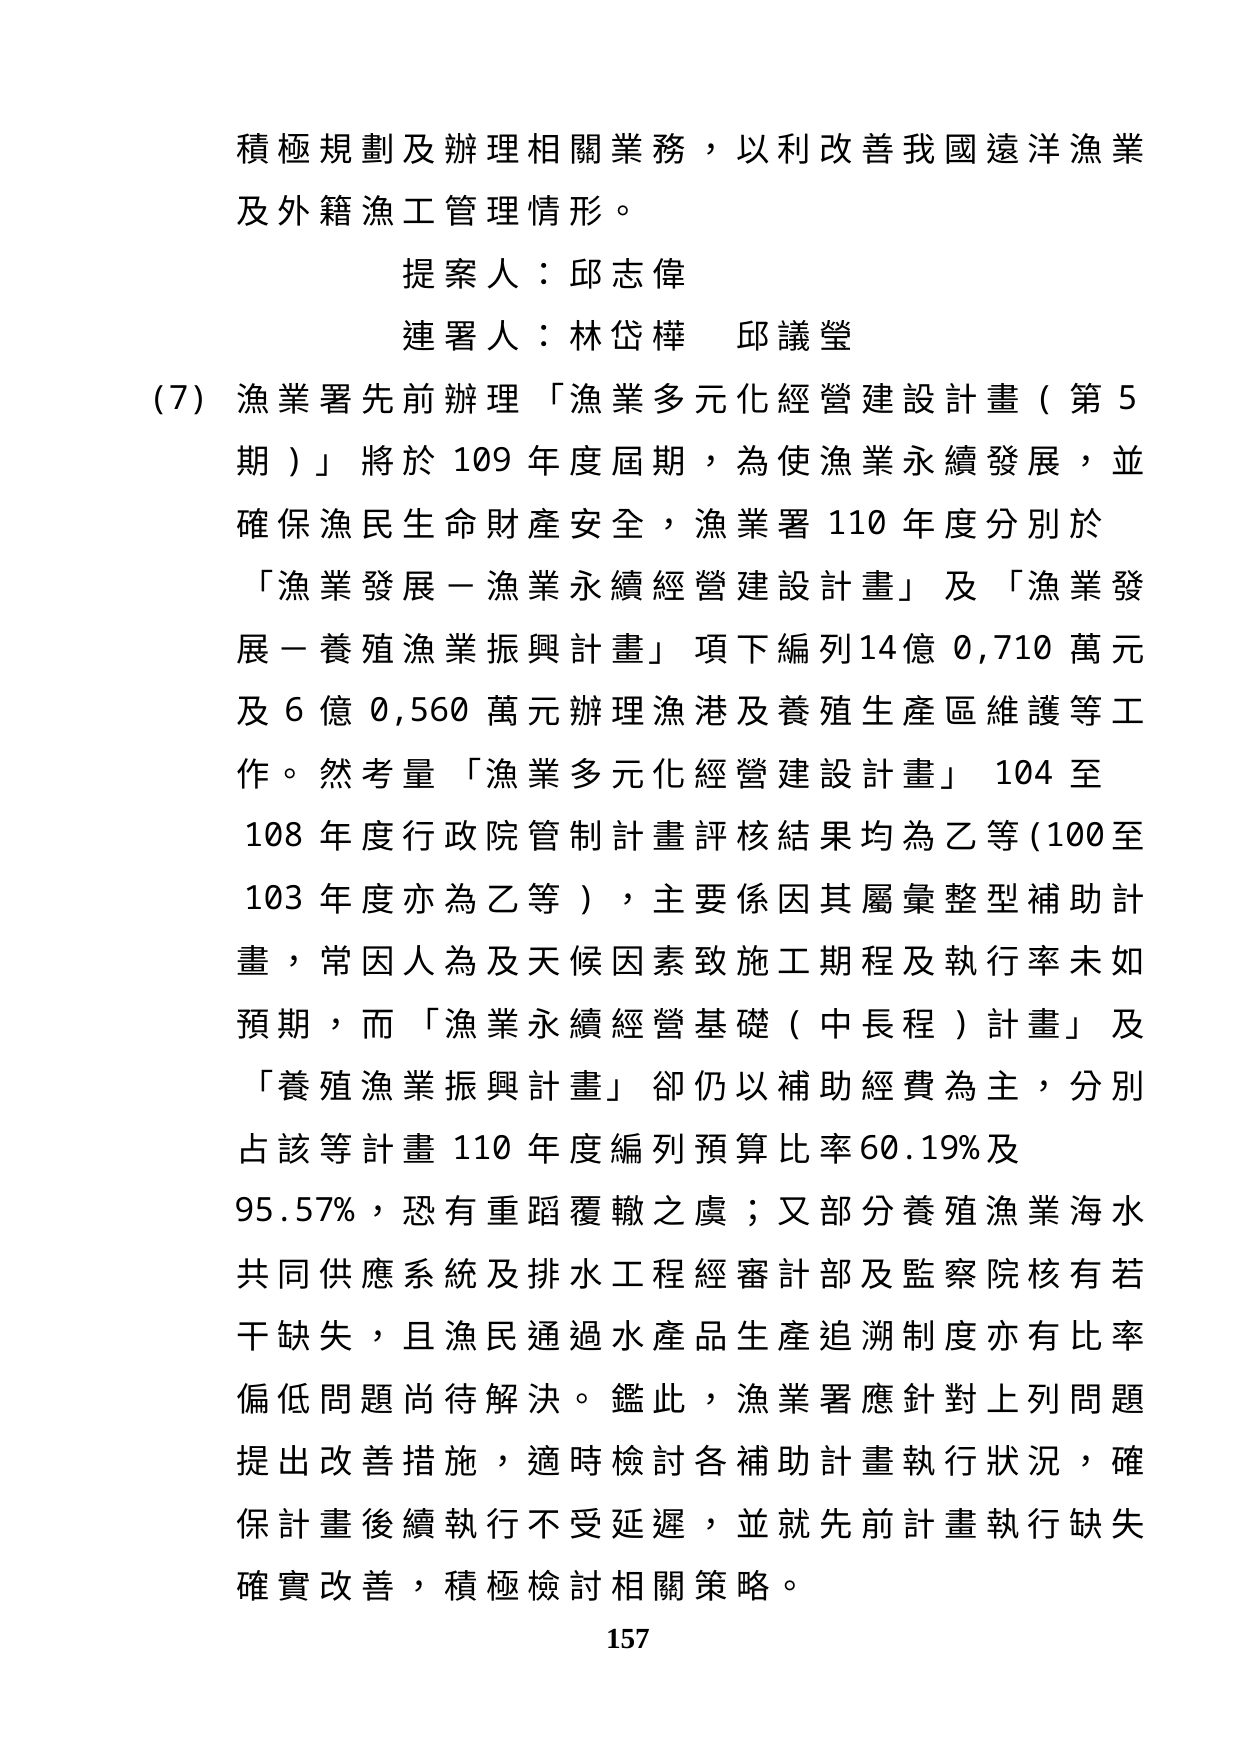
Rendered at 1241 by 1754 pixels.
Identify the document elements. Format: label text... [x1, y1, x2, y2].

list 積極規劃及辦理相關業務，以利改善我國遠洋漁業及外籍漁工管理情形。 [136, 105, 1148, 230]
text 提案人：邱志偉 [384, 230, 1044, 292]
list 漁業署先前辦理「漁業多元化經營建設計畫(第5期)」將於109年度屆期，為使漁業永續發展，並確保漁民生命財產安全，漁業署110年度分別於「漁業發展－漁業永續經營建設計畫」及「漁業發展－養殖漁業振興計畫」項下編列14億0,710萬元及6億0,560萬元辦理漁港及養殖生產區維護等工作。然考量「漁業多元化經營建設計畫」104至108年度行政院管制計畫評核結果均為乙等(100至103年度亦為乙等)，主要係因其屬彙整型補助計畫，常因人為及天候因素致施工期程及執行率未如預期，而「漁業永續經營基礎(中長程)計畫」及「養殖漁業振興計畫」卻仍以補助經費為主，分別占該等計畫110年度編列預算比率60.19%及95.57%，恐有重蹈覆轍之虞；又部分養殖漁業海水共同供應系統及排水工程經審計部及監察院核有若干缺失，且漁民通過水產品生產追溯制度亦有比率偏低問題尚待解決。鑑此，漁業署應針對上列問題提出改善措施，適時檢討各補助計畫執行狀況，確保計畫後續執行不受延遲，並就先前計畫執行缺失確實改善，積極檢討相關策略。 [136, 355, 1148, 1605]
text 連署人：林岱樺 邱議瑩 [384, 292, 1044, 355]
